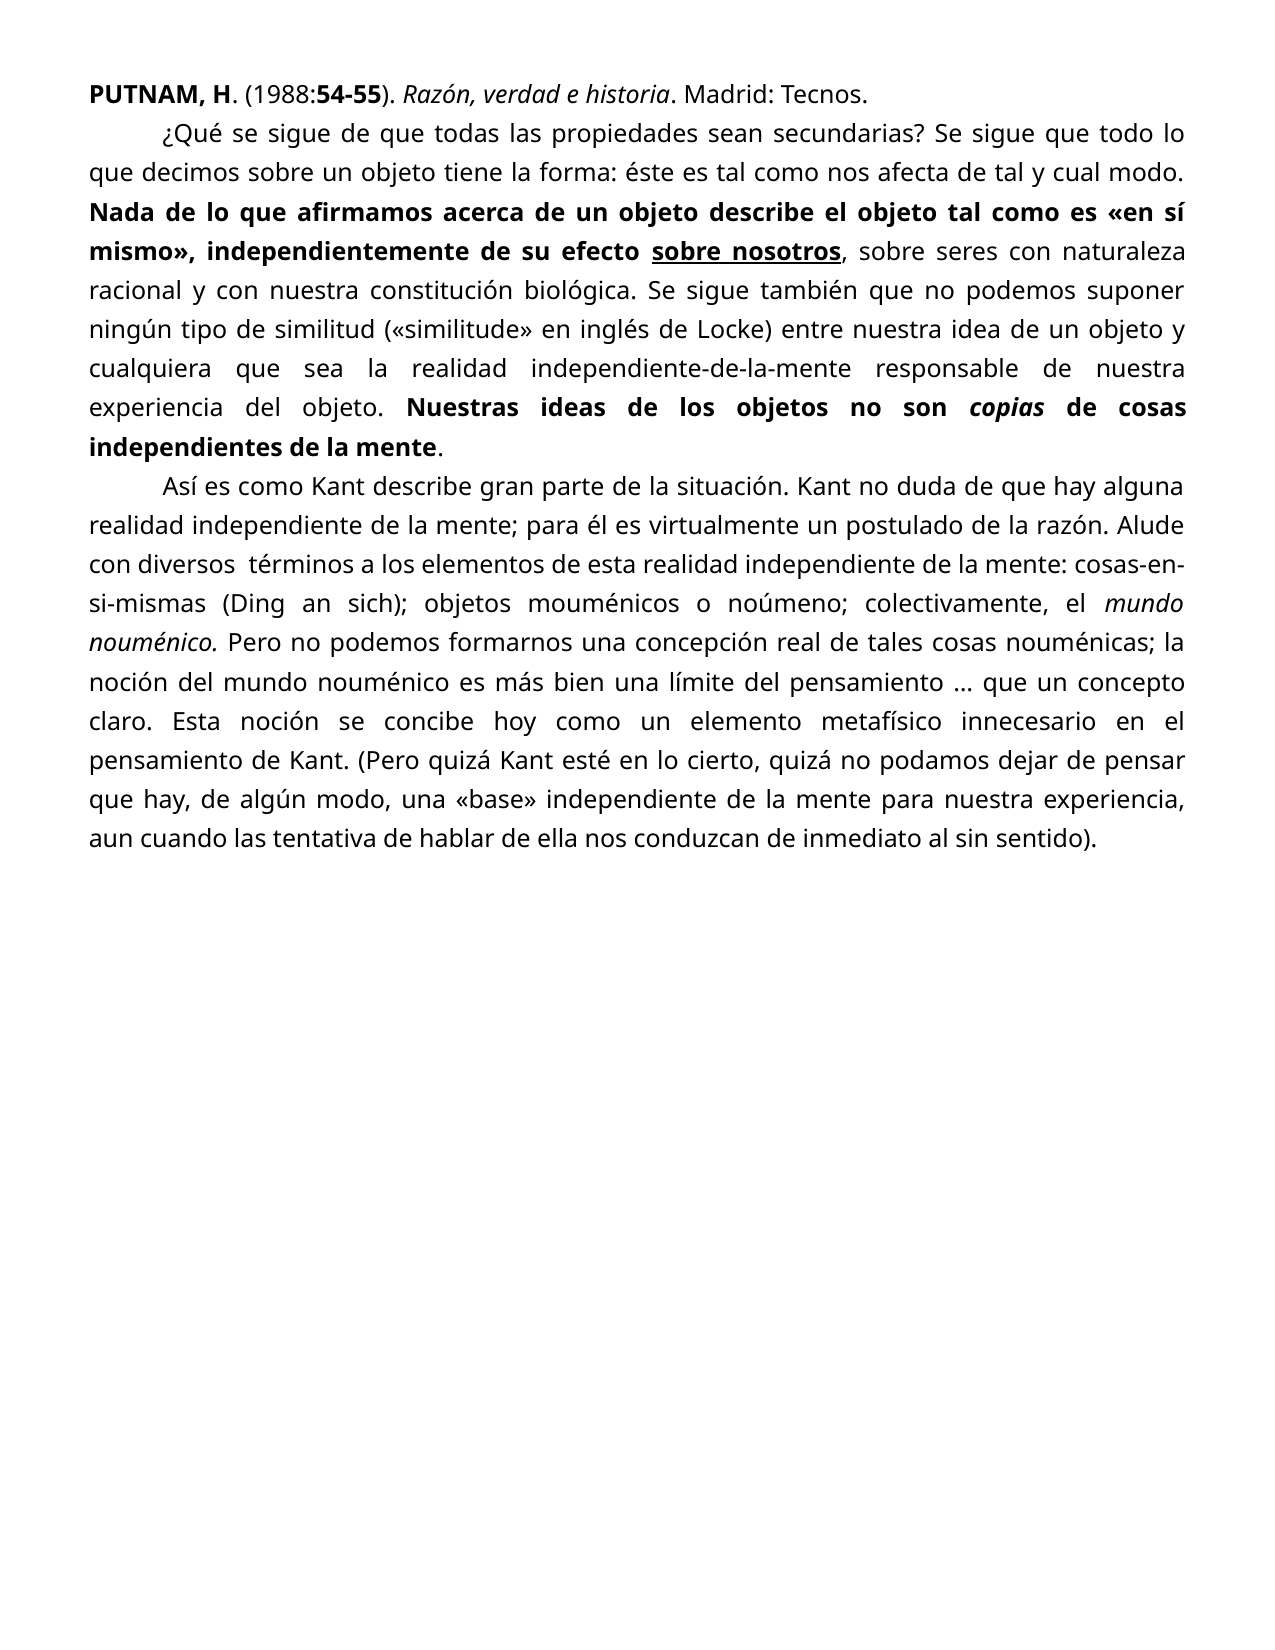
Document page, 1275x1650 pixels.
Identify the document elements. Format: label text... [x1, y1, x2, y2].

text ¿Qué se sigue de que todas las propiedades sean secundarias? Se sigue que todo lo que decimos sobre un objeto tiene la forma: éste es tal como nos afecta de tal y cual modo. Nada de lo que afirmamos acerca de un objeto describe el objeto tal como es «en sí mismo», independientemente de su efecto sobre nosotros, sobre seres con naturaleza racional y con nuestra constitución biológica. Se sigue también que no podemos suponer ningún tipo de similitud («similitude» en inglés de Locke) entre nuestra idea de un objeto y cualquiera que sea la realidad independiente-de-la-mente responsable de nuestra experiencia del objeto. Nuestras ideas de los objetos no son copias de cosas independientes de la mente. [88, 116, 1186, 463]
text PUTNAM, H. (1988:54-55). Razón, verdad e historia. Madrid: Tecnos. [88, 77, 1186, 111]
text Así es como Kant describe gran parte de la situación. Kant no duda de que hay alguna realidad independiente de la mente; para él es virtualmente un postulado de la razón. Alude con diversos términos a los elementos de esta realidad independiente de la mente: cosas-en-si-mismas (Ding an sich); objetos mouménicos o noúmeno; colectivamente, el mundo nouménico. Pero no podemos formarnos una concepción real de tales cosas nouménicas; la noción del mundo nouménico es más bien una límite del pensamiento … que un concepto claro. Esta noción se concibe hoy como un elemento metafísico innecesario en el pensamiento de Kant. (Pero quizá Kant esté en lo cierto, quizá no podamos dejar de pensar que hay, de algún modo, una «base» independiente de la mente para nuestra experiencia, aun cuando las tentativa de hablar de ella nos conduzcan de inmediato al sin sentido). [88, 468, 1186, 855]
